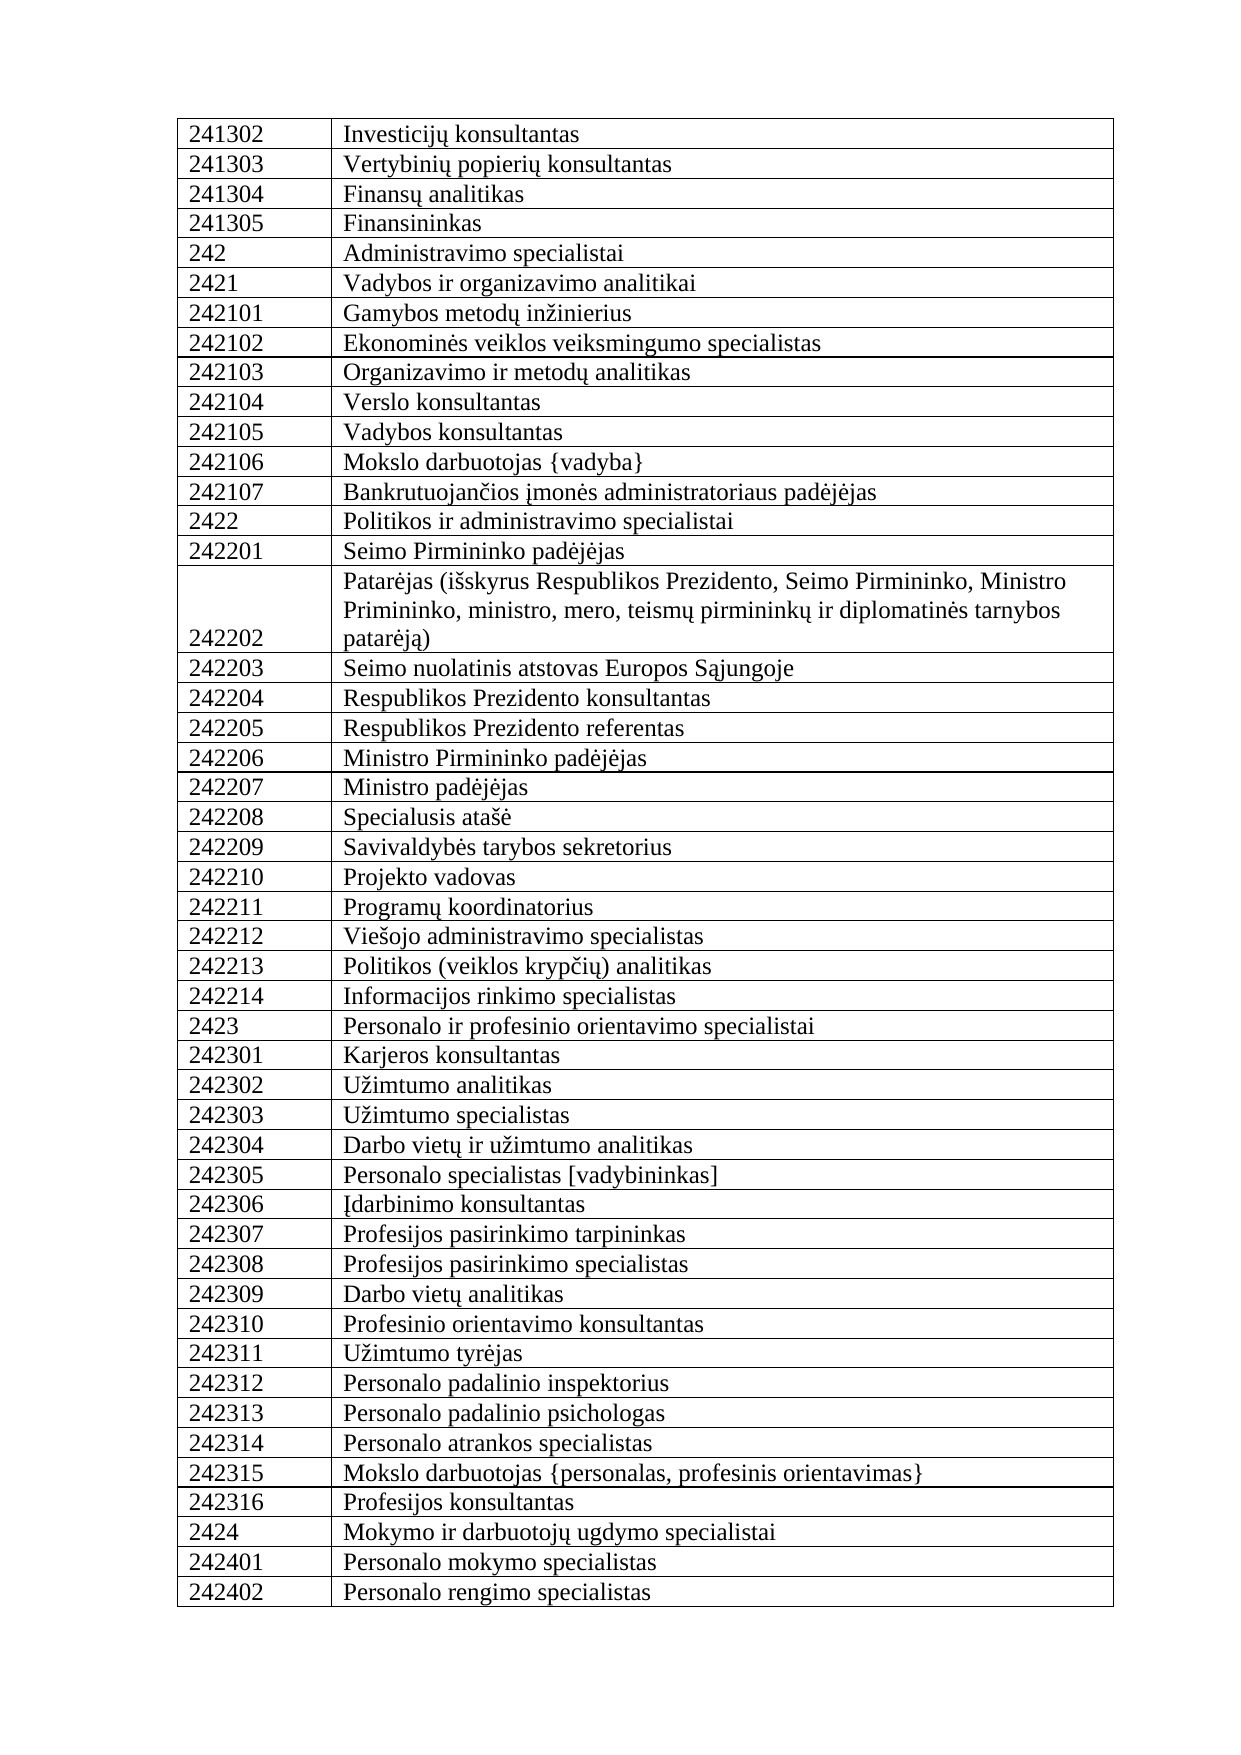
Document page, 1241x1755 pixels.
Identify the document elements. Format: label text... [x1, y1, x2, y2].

table_cell Vadybos konsultantas [332, 417, 1113, 446]
table_cell Mokslo darbuotojas {vadyba} [332, 447, 1113, 476]
table_cell [1114, 801, 1119, 831]
table_cell 242104 [178, 387, 331, 416]
table_cell 242101 [178, 298, 331, 327]
table_cell [1114, 1308, 1119, 1337]
table_cell 242310 [178, 1309, 331, 1337]
table_cell 242214 [178, 981, 331, 1010]
table_cell 241305 [178, 209, 331, 237]
table_cell Profesijos pasirinkimo tarpininkas [332, 1219, 1113, 1248]
table_cell Viešojo administravimo specialistas [332, 921, 1113, 950]
table_cell Mokslo darbuotojas {personalas, profesinis orientavimas} [332, 1458, 1113, 1486]
table_cell 242203 [178, 653, 331, 682]
table_cell [1114, 920, 1119, 950]
table_cell 242208 [178, 802, 331, 831]
table_cell [1114, 267, 1119, 297]
table_cell [1114, 891, 1119, 920]
table_cell 242316 [178, 1488, 331, 1516]
table_cell Personalo rengimo specialistas [332, 1577, 1113, 1606]
table_cell 242402 [178, 1577, 331, 1606]
table_cell Personalo atrankos specialistas [332, 1428, 1113, 1457]
table_cell [1114, 1069, 1119, 1099]
table_cell [1114, 505, 1119, 535]
table_cell [1114, 1010, 1119, 1039]
table_cell 242303 [178, 1100, 331, 1129]
table_cell 242201 [178, 536, 331, 565]
table_cell 242401 [178, 1547, 331, 1576]
table_cell Seimo Pirmininko padėjėjas [332, 536, 1113, 565]
table_cell 241304 [178, 179, 331, 207]
table_cell Gamybos metodų inžinierius [332, 298, 1113, 327]
table_cell [1114, 386, 1119, 416]
table_cell 242204 [178, 683, 331, 712]
table_cell Investicijų konsultantas [332, 119, 1113, 148]
table_cell Ministro Pirmininko padėjėjas [332, 743, 1113, 771]
table_cell [1114, 297, 1119, 327]
table_cell 242207 [178, 773, 331, 801]
table_cell [1114, 1099, 1119, 1129]
table_cell Seimo nuolatinis atstovas Europos Sąjungoje [332, 653, 1113, 682]
table_cell 2424 [178, 1517, 331, 1546]
table_cell Personalo ir profesinio orientavimo specialistai [332, 1011, 1113, 1039]
table_cell [1114, 861, 1119, 891]
table_cell [1114, 565, 1119, 652]
table_cell Darbo vietų ir užimtumo analitikas [332, 1130, 1113, 1159]
table_cell Organizavimo ir metodų analitikas [332, 358, 1113, 386]
table_cell 242103 [178, 358, 331, 386]
table_cell Vertybinių popierių konsultantas [332, 149, 1113, 178]
table_cell [1114, 1397, 1119, 1427]
table_cell Užimtumo specialistas [332, 1100, 1113, 1129]
table_cell Personalo mokymo specialistas [332, 1547, 1113, 1576]
table_cell Mokymo ir darbuotojų ugdymo specialistai [332, 1517, 1113, 1546]
table_cell Finansininkas [332, 209, 1113, 237]
table_cell Profesijos konsultantas [332, 1488, 1113, 1516]
table_cell [1114, 742, 1119, 771]
table_cell [1114, 327, 1119, 356]
table_cell 242202 [178, 566, 331, 652]
table_cell 242309 [178, 1279, 331, 1308]
table_cell [1114, 148, 1119, 178]
table_cell 241302 [178, 119, 331, 148]
table_cell [1114, 1457, 1119, 1486]
table_cell 242213 [178, 951, 331, 980]
table_cell [1114, 1546, 1119, 1576]
table_cell Projekto vadovas [332, 862, 1113, 891]
table_cell Įdarbinimo konsultantas [332, 1190, 1113, 1218]
table_cell Politikos (veiklos krypčių) analitikas [332, 951, 1113, 980]
table_cell Ekonominės veiklos veiksmingumo specialistas [332, 328, 1113, 356]
table_cell Verslo konsultantas [332, 387, 1113, 416]
table_cell 241303 [178, 149, 331, 178]
table_cell 242205 [178, 713, 331, 742]
table_cell 2421 [178, 268, 331, 297]
table_cell [1114, 118, 1119, 148]
table_cell Profesinio orientavimo konsultantas [332, 1309, 1113, 1337]
table_cell Ministro padėjėjas [332, 773, 1113, 801]
table_cell [1114, 1129, 1119, 1159]
table_cell Vadybos ir organizavimo analitikai [332, 268, 1113, 297]
table_cell [1114, 712, 1119, 742]
table_cell [1114, 652, 1119, 682]
table_cell 242210 [178, 862, 331, 891]
table_cell [1114, 1486, 1119, 1516]
table_cell Personalo padalinio psichologas [332, 1398, 1113, 1427]
table_cell 242107 [178, 477, 331, 505]
table_cell 242311 [178, 1339, 331, 1367]
table_cell [1114, 476, 1119, 505]
table_cell 2423 [178, 1011, 331, 1039]
table_cell 242206 [178, 743, 331, 771]
table_cell 2422 [178, 506, 331, 535]
table_cell Personalo specialistas [vadybininkas] [332, 1160, 1113, 1188]
table_cell 242301 [178, 1041, 331, 1069]
table_cell 242209 [178, 832, 331, 861]
table_cell Užimtumo analitikas [332, 1070, 1113, 1099]
table_cell Informacijos rinkimo specialistas [332, 981, 1113, 1010]
table_cell [1114, 237, 1119, 267]
table_cell Respublikos Prezidento konsultantas [332, 683, 1113, 712]
table_cell [1114, 178, 1119, 207]
table_cell [1114, 950, 1119, 980]
table_cell Bankrutuojančios įmonės administratoriaus padėjėjas [332, 477, 1113, 505]
table_cell [1114, 416, 1119, 446]
table_cell Darbo vietų analitikas [332, 1279, 1113, 1308]
table_cell 242105 [178, 417, 331, 446]
table_cell [1114, 682, 1119, 712]
table_cell [1114, 1427, 1119, 1457]
table_cell [1114, 446, 1119, 476]
table_cell 242314 [178, 1428, 331, 1457]
table_cell 242312 [178, 1368, 331, 1397]
table_cell [1114, 831, 1119, 861]
table_cell 242102 [178, 328, 331, 356]
table_cell [1114, 1278, 1119, 1308]
table_cell 242212 [178, 921, 331, 950]
table_cell [1114, 1248, 1119, 1278]
table_cell 242106 [178, 447, 331, 476]
table_cell 242302 [178, 1070, 331, 1099]
table_cell Politikos ir administravimo specialistai [332, 506, 1113, 535]
table_cell [1114, 356, 1119, 386]
table_cell [1114, 771, 1119, 801]
table_cell Užimtumo tyrėjas [332, 1339, 1113, 1367]
table_cell [1114, 1159, 1119, 1188]
table_cell [1114, 208, 1119, 237]
table_cell [1114, 1040, 1119, 1069]
table_cell [1114, 1218, 1119, 1248]
table_cell [1114, 1338, 1119, 1367]
table_cell 242211 [178, 892, 331, 920]
table_cell 242305 [178, 1160, 331, 1188]
table_cell Personalo padalinio inspektorius [332, 1368, 1113, 1397]
table_cell Finansų analitikas [332, 179, 1113, 207]
table_cell Karjeros konsultantas [332, 1041, 1113, 1069]
table_cell Profesijos pasirinkimo specialistas [332, 1249, 1113, 1278]
table_cell Patarėjas (išskyrus Respublikos Prezidento, Seimo Pirmininko, Ministro Primininko, ministro, mero, teismų pirmininkų ir diplomatinės tarnybos patarėją) [332, 566, 1113, 652]
table_cell Administravimo specialistai [332, 238, 1113, 267]
table_cell 242304 [178, 1130, 331, 1159]
table_cell 242 [178, 238, 331, 267]
table_cell Programų koordinatorius [332, 892, 1113, 920]
table_cell [1114, 1189, 1119, 1218]
table_cell 242306 [178, 1190, 331, 1218]
table_cell [1114, 1576, 1119, 1606]
table_cell 242315 [178, 1458, 331, 1486]
table_cell [1114, 980, 1119, 1010]
table_cell 242313 [178, 1398, 331, 1427]
table_cell 242308 [178, 1249, 331, 1278]
table_cell [1114, 1516, 1119, 1546]
table_cell Savivaldybės tarybos sekretorius [332, 832, 1113, 861]
table_cell [1114, 535, 1119, 565]
table_cell Specialusis atašė [332, 802, 1113, 831]
table_cell 242307 [178, 1219, 331, 1248]
table_cell Respublikos Prezidento referentas [332, 713, 1113, 742]
table_cell [1114, 1367, 1119, 1397]
